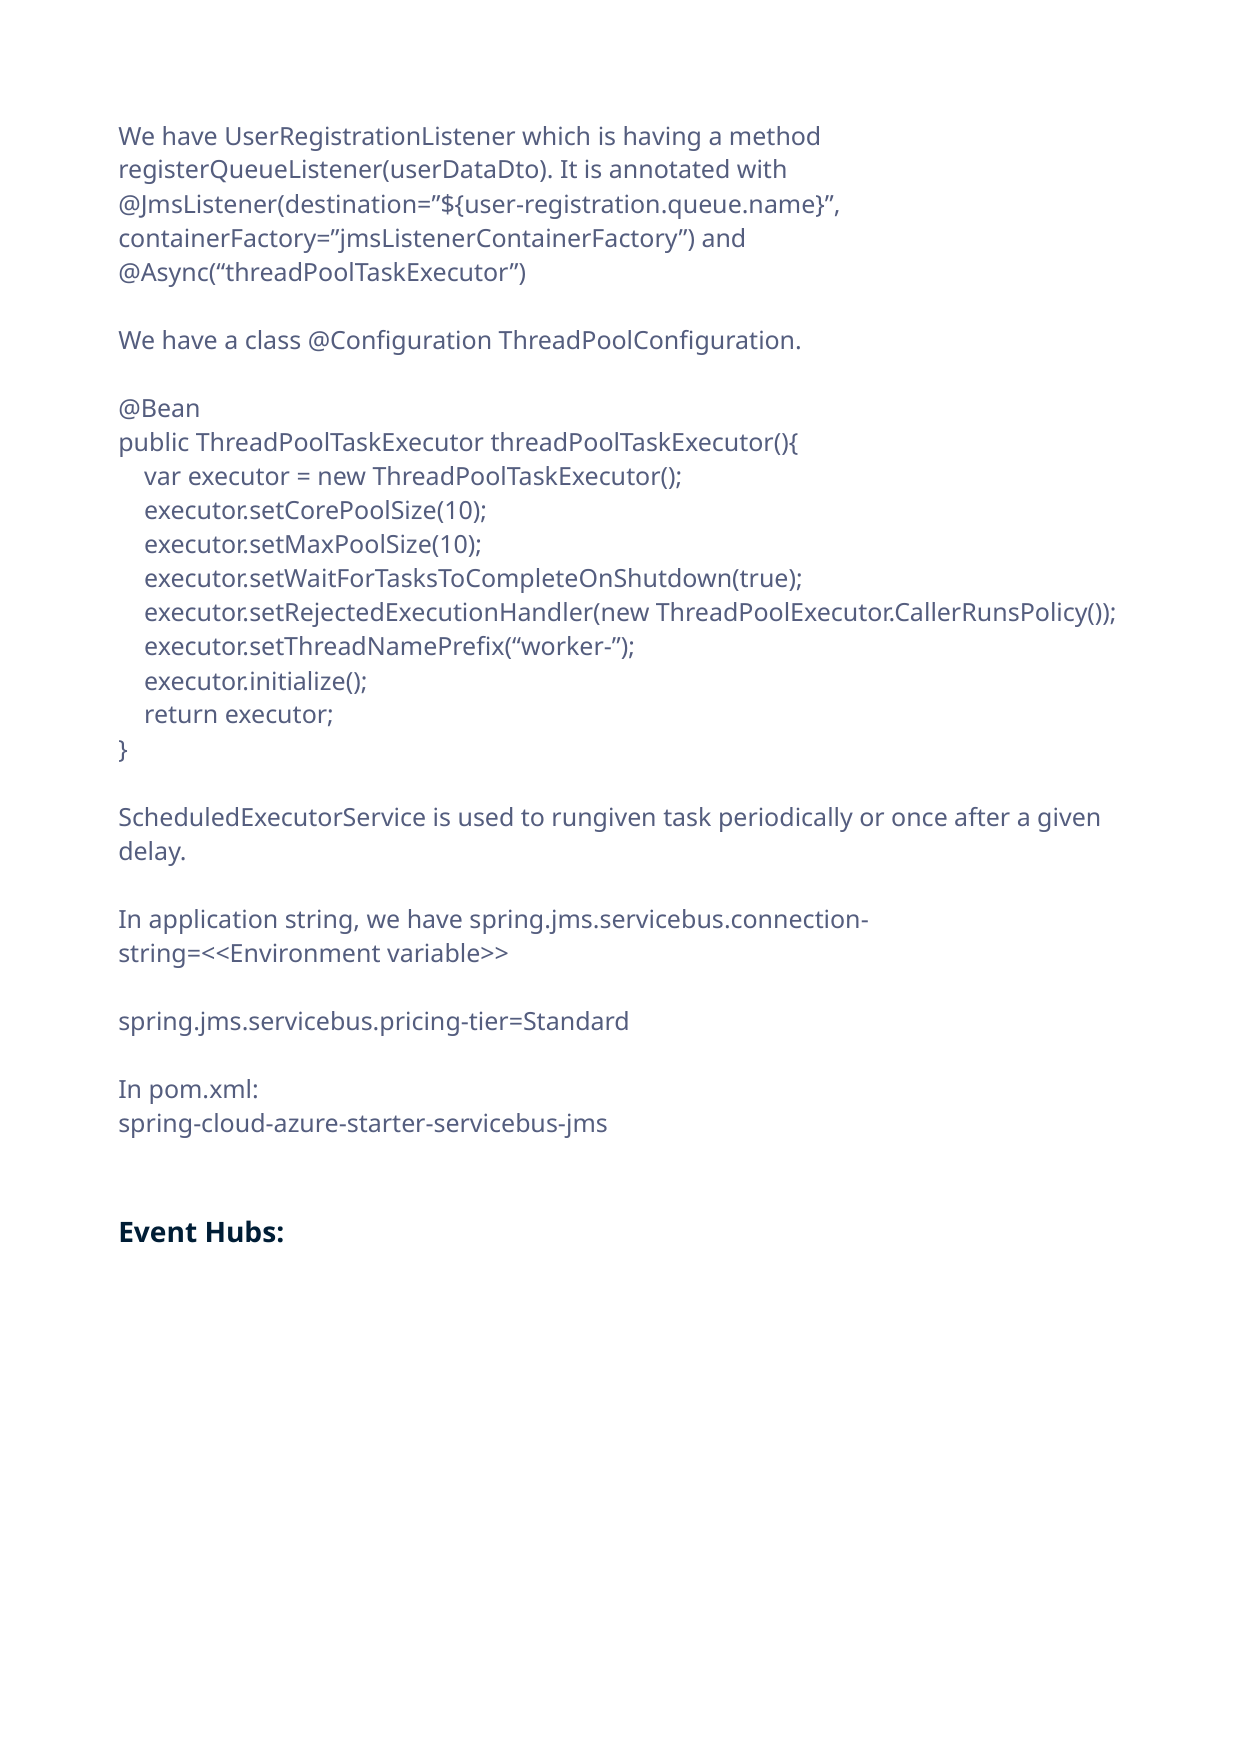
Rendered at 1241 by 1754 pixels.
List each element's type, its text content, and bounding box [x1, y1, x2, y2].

text spring-cloud-azure-starter-servicebus-jms [118, 1106, 1122, 1140]
text In pom.xml: [118, 1072, 1122, 1106]
text } [118, 731, 1122, 765]
text We have UserRegistrationListener which is having a method registerQueueListener(userDataDto). It is annotated with @JmsListener(destination=”${user-registration.queue.name}”, containerFactory=”jmsListenerContainerFactory”) and @Async(“threadPoolTaskExecutor”) [118, 118, 1122, 288]
text var executor = new ThreadPoolTaskExecutor(); [118, 459, 1122, 493]
text executor.initialize(); [118, 663, 1122, 697]
text executor.setRejectedExecutionHandler(new ThreadPoolExecutor.CallerRunsPolicy()); [118, 595, 1122, 629]
text Event Hubs: [118, 1212, 1122, 1251]
text public ThreadPoolTaskExecutor threadPoolTaskExecutor(){ [118, 425, 1122, 459]
text We have a class @Configuration ThreadPoolConfiguration. [118, 322, 1122, 357]
text executor.setCorePoolSize(10); [118, 493, 1122, 527]
text executor.setMaxPoolSize(10); [118, 527, 1122, 561]
text return executor; [118, 697, 1122, 731]
text In application string, we have spring.jms.servicebus.connection-string=<<Environment variable>> [118, 902, 1122, 970]
text ScheduledExecutorService is used to rungiven task periodically or once after a given delay. [118, 799, 1122, 867]
text executor.setThreadNamePrefix(“worker-”); [118, 629, 1122, 663]
text @Bean [118, 391, 1122, 425]
text spring.jms.servicebus.pricing-tier=Standard [118, 1004, 1122, 1038]
text executor.setWaitForTasksToCompleteOnShutdown(true); [118, 561, 1122, 595]
